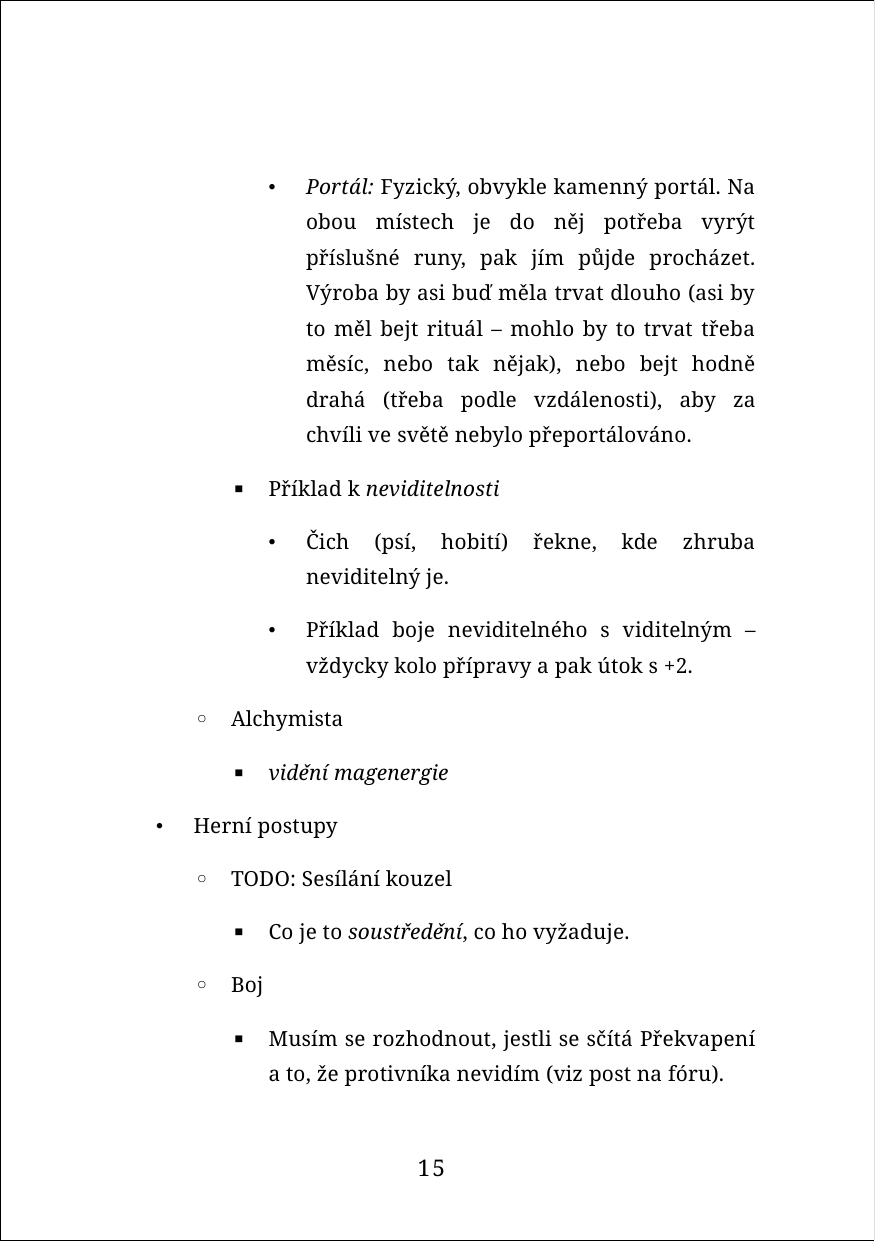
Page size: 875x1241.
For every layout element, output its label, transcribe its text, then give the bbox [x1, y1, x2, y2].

list Příklad boje neviditelného s viditelným – vždycky kolo přípravy a pak útok s +2. [268, 616, 756, 679]
list TODO: Sesílání kouzel [193, 864, 756, 892]
list Alchymista [193, 704, 756, 733]
list Příklad k neviditelnosti [231, 474, 756, 502]
list Co je to soustředění, co ho vyžaduje. [231, 917, 756, 946]
list Čich (psí, hobití) řekne, kde zhruba neviditelný je. [268, 527, 756, 591]
list Portál: Fyzický, obvykle kamenný portál. Na obou místech je do něj potřeba vyrýt příslušné runy, pak jím půjde procházet. Výroba by asi buď měla trvat dlouho (asi by to měl bejt rituál – mohlo by to trvat třeba měsíc, nebo tak nějak), nebo bejt hodně drahá (třeba podle vzdálenosti), aby za chvíli ve světě nebylo přeportálováno. [268, 172, 756, 449]
list Boj [193, 971, 756, 999]
list Musím se rozhodnout, jestli se sčítá Překvapení a to, že protivníka nevidím (viz post na fóru). [231, 1024, 756, 1088]
list vidění magenergie [231, 758, 756, 786]
list Herní postupy [156, 811, 756, 839]
